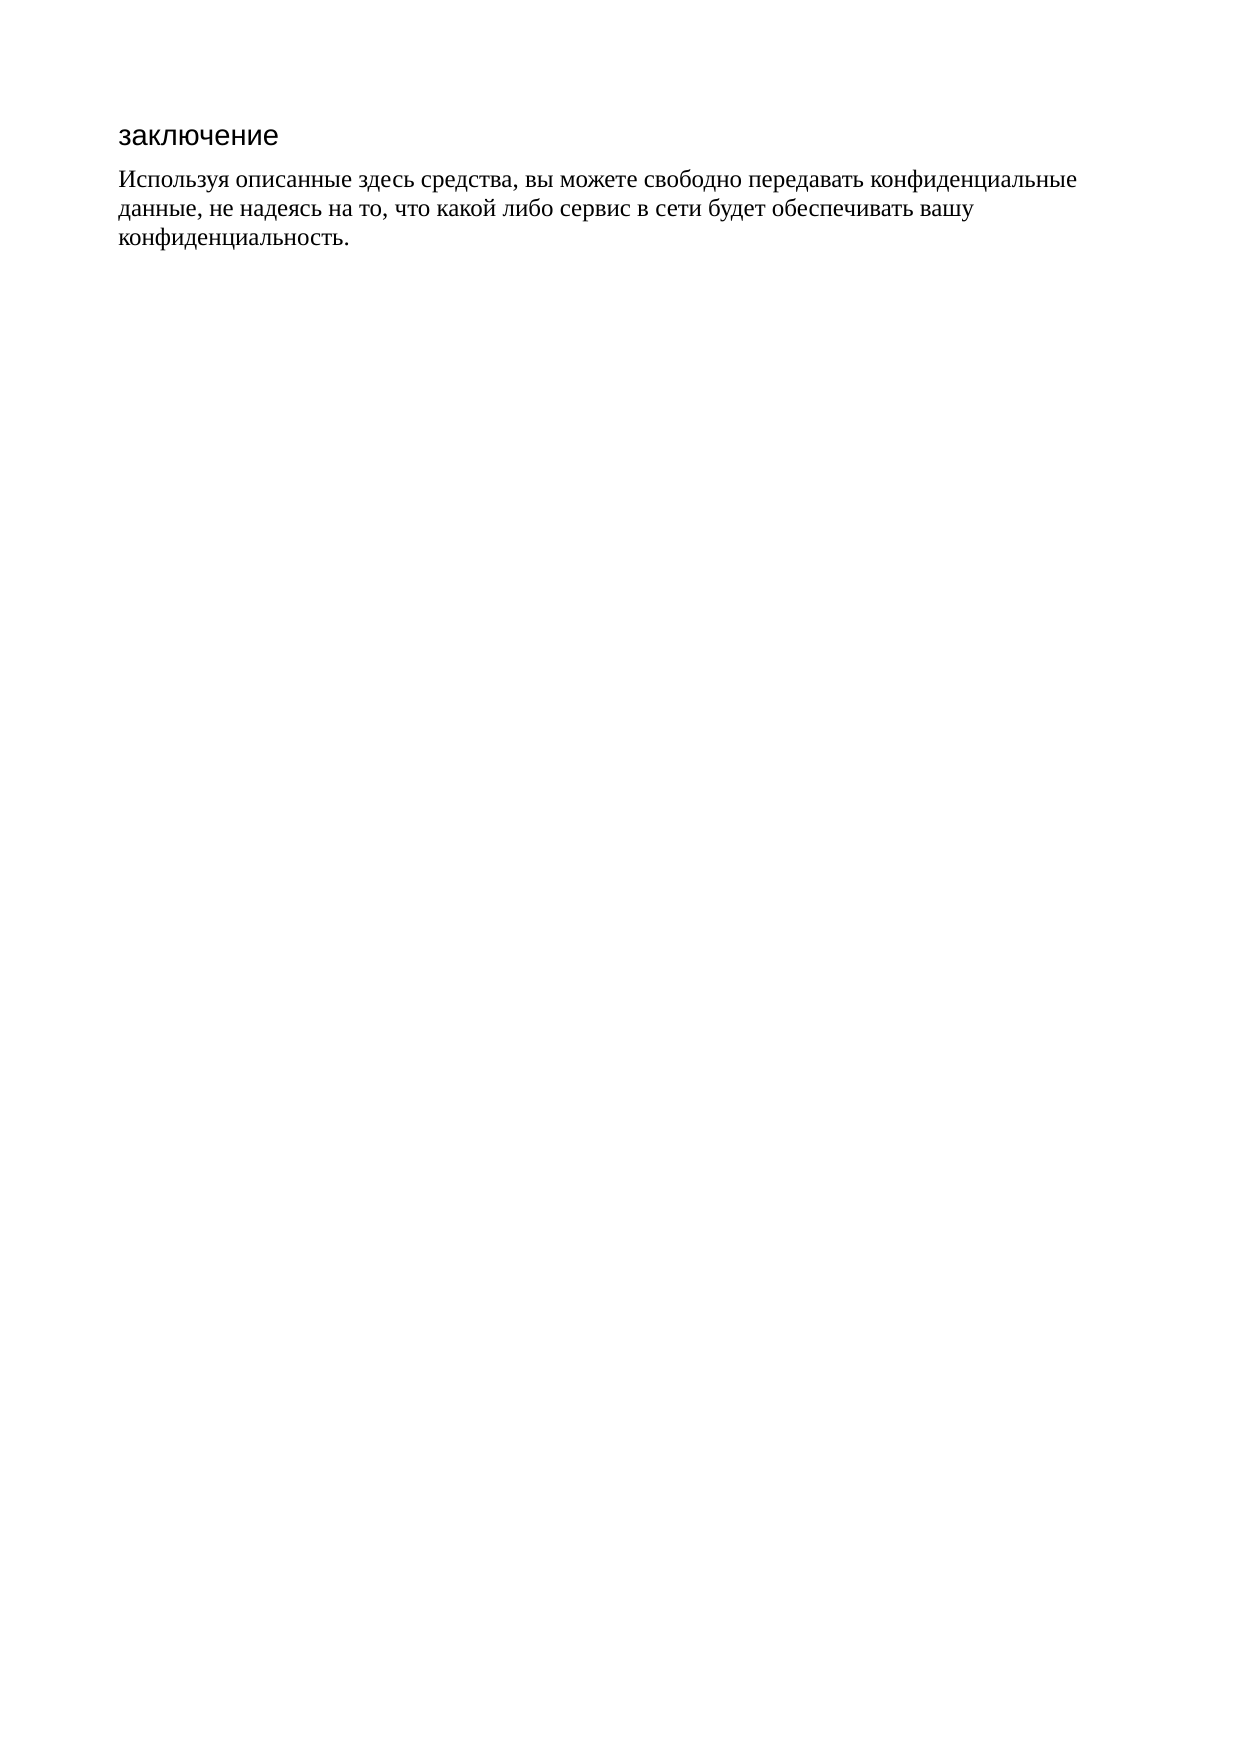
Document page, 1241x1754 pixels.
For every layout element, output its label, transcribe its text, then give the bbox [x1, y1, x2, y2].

text Используя описанные здесь средства, вы можете свободно передавать конфиденциальные данные, не надеясь на то, что какой либо сервис в сети будет обеспечивать вашу конфиденциальность. [118, 164, 1122, 250]
subtitle заключение [118, 118, 1122, 152]
